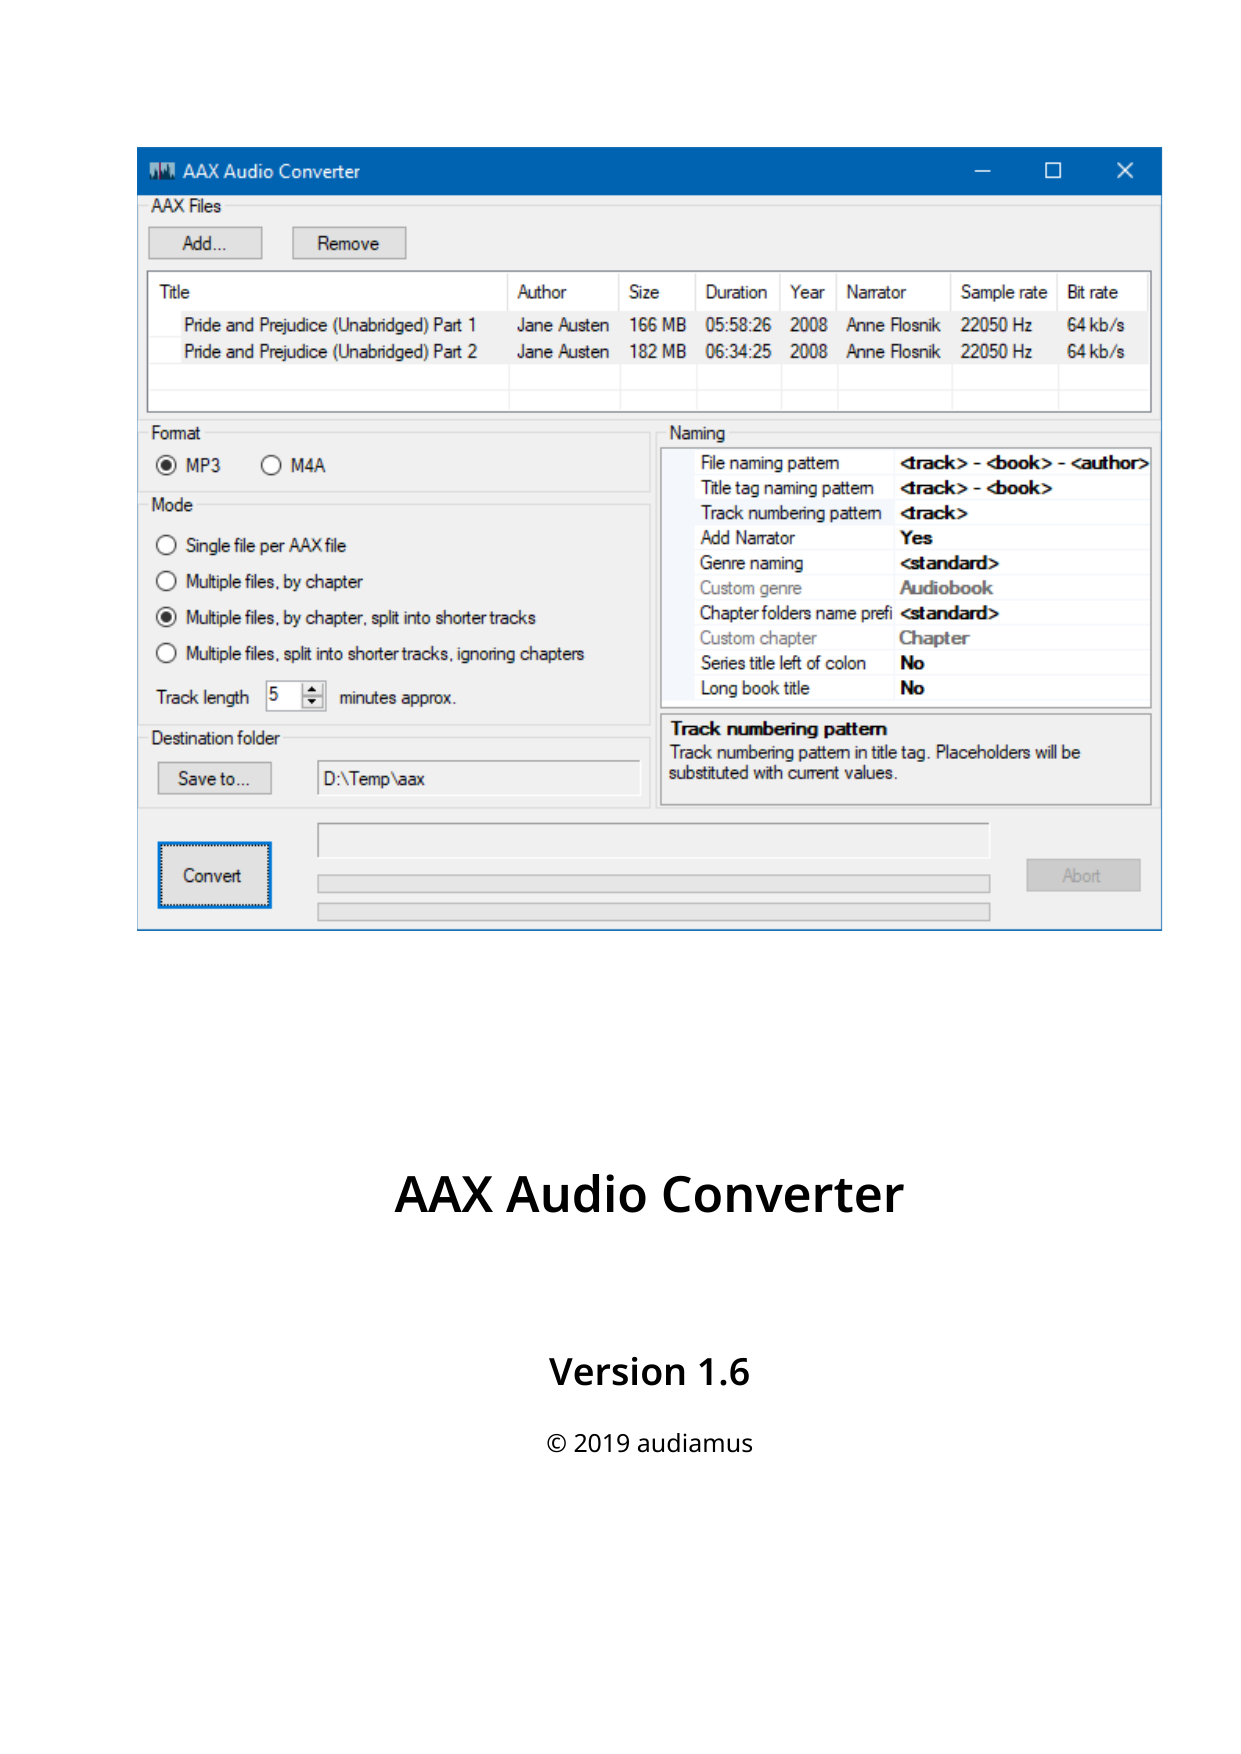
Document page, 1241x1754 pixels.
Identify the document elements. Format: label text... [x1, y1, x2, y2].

subtitle Version 1.6 [148, 1345, 1152, 1396]
title AAX Audio Converter [148, 1159, 1152, 1227]
text © 2019 audiamus [148, 1426, 1152, 1460]
picture [137, 147, 1163, 931]
